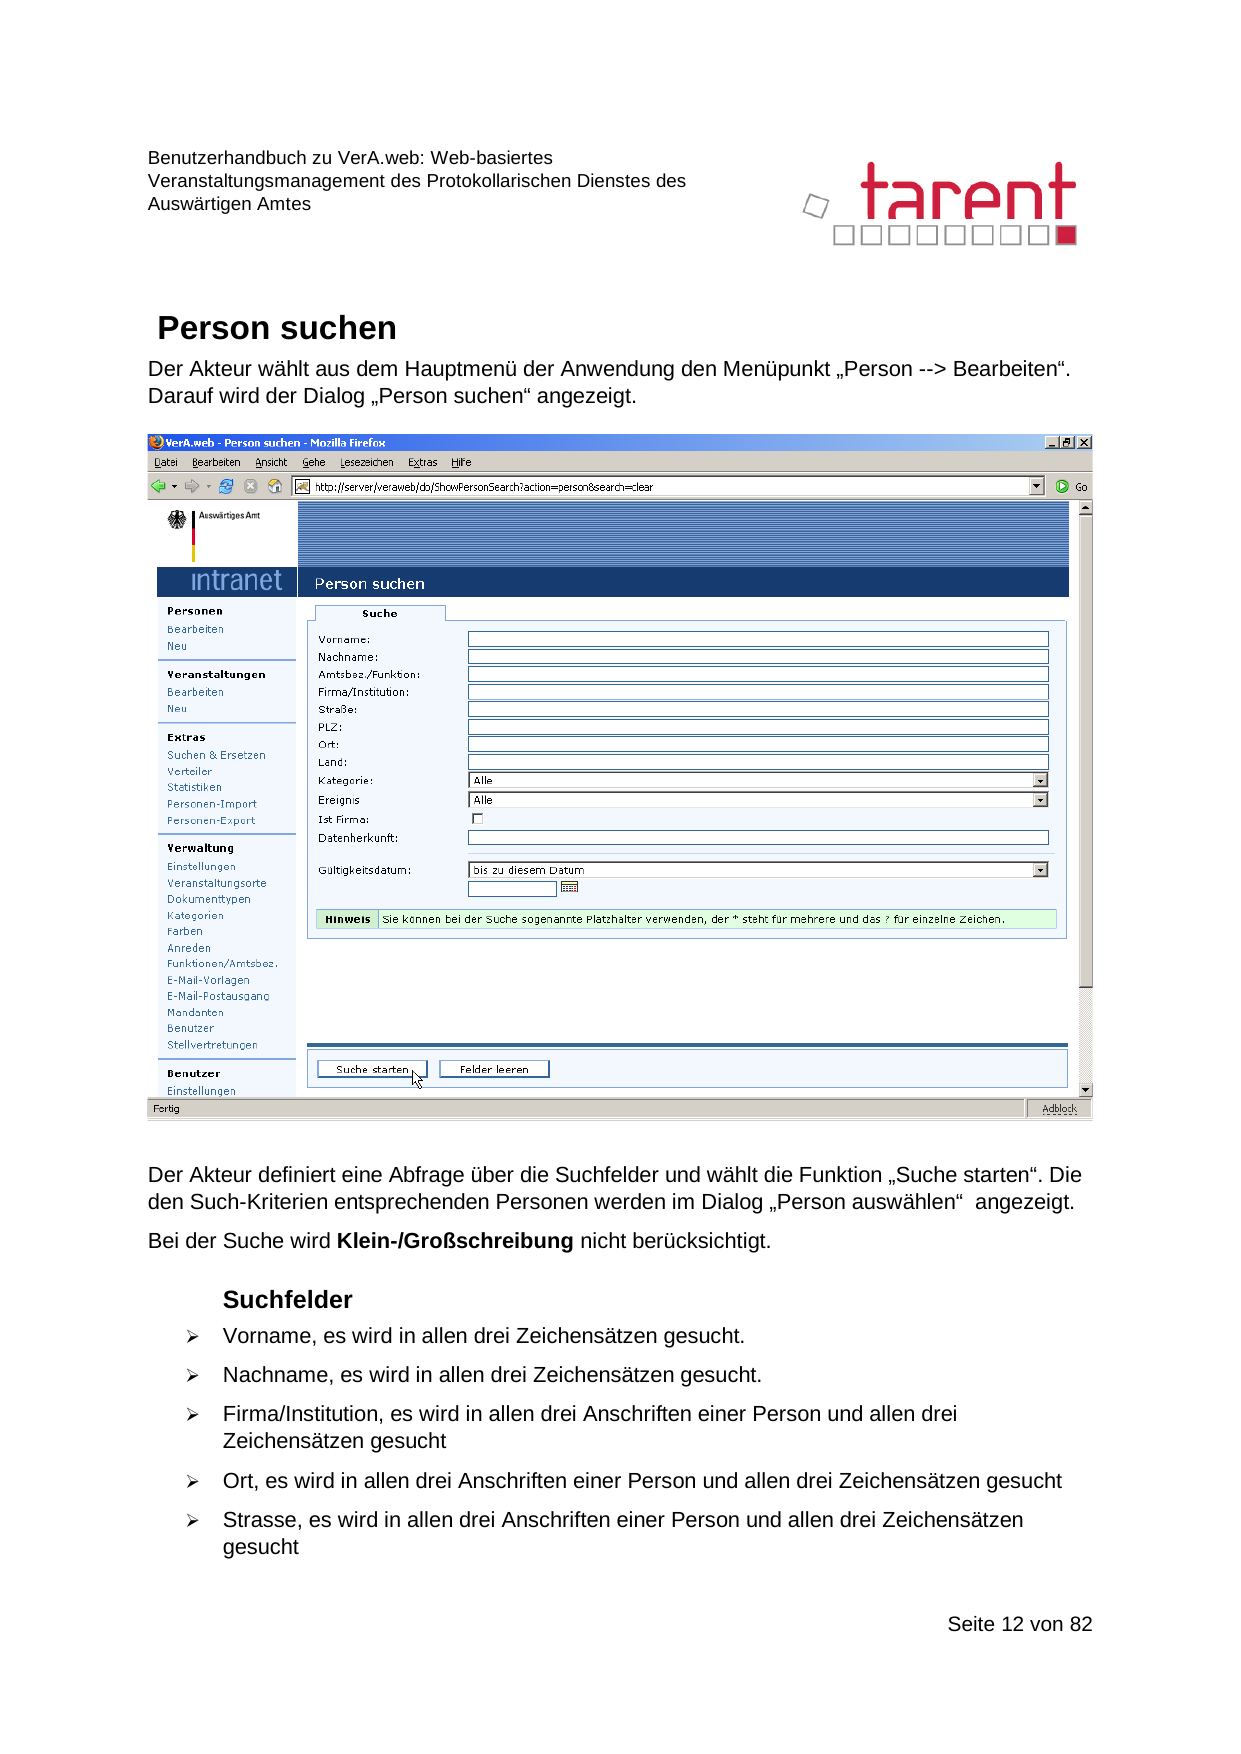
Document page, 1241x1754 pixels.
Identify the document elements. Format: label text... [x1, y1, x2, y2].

text Der Akteur definiert eine Abfrage über die Suchfelder und wählt die Funktion „Suche starten“. Die den Such-Kriterien entsprechenden Personen werden im Dialog „Person auswählen“ angezeigt. [148, 1163, 1092, 1214]
subtitle Suchfelder [148, 1286, 1092, 1314]
list Strasse, es wird in allen drei Anschriften einer Person und allen drei Zeichensätzen gesucht [185, 1507, 1092, 1559]
list Ort, es wird in allen drei Anschriften einer Person und allen drei Zeichensätzen gesucht [185, 1468, 1092, 1492]
list Nachname, es wird in allen drei Zeichensätzen gesucht. [185, 1362, 1092, 1387]
picture [147, 434, 1093, 1121]
subtitle Person suchen [148, 309, 1092, 346]
text Bei der Suche wird Klein-/Großschreibung nicht berücksichtigt. [148, 1229, 1092, 1253]
list Firma/Institution, es wird in allen drei Anschriften einer Person und allen drei Zeichensätzen gesucht [185, 1402, 1092, 1453]
text Der Akteur wählt aus dem Hauptmenü der Anwendung den Menüpunkt „Person --> Bearbeiten“. Darauf wird der Dialog „Person suchen“ angezeigt. [148, 356, 1092, 434]
list Vorname, es wird in allen drei Zeichensätzen gesucht. [185, 1323, 1092, 1347]
picture [790, 151, 1091, 255]
